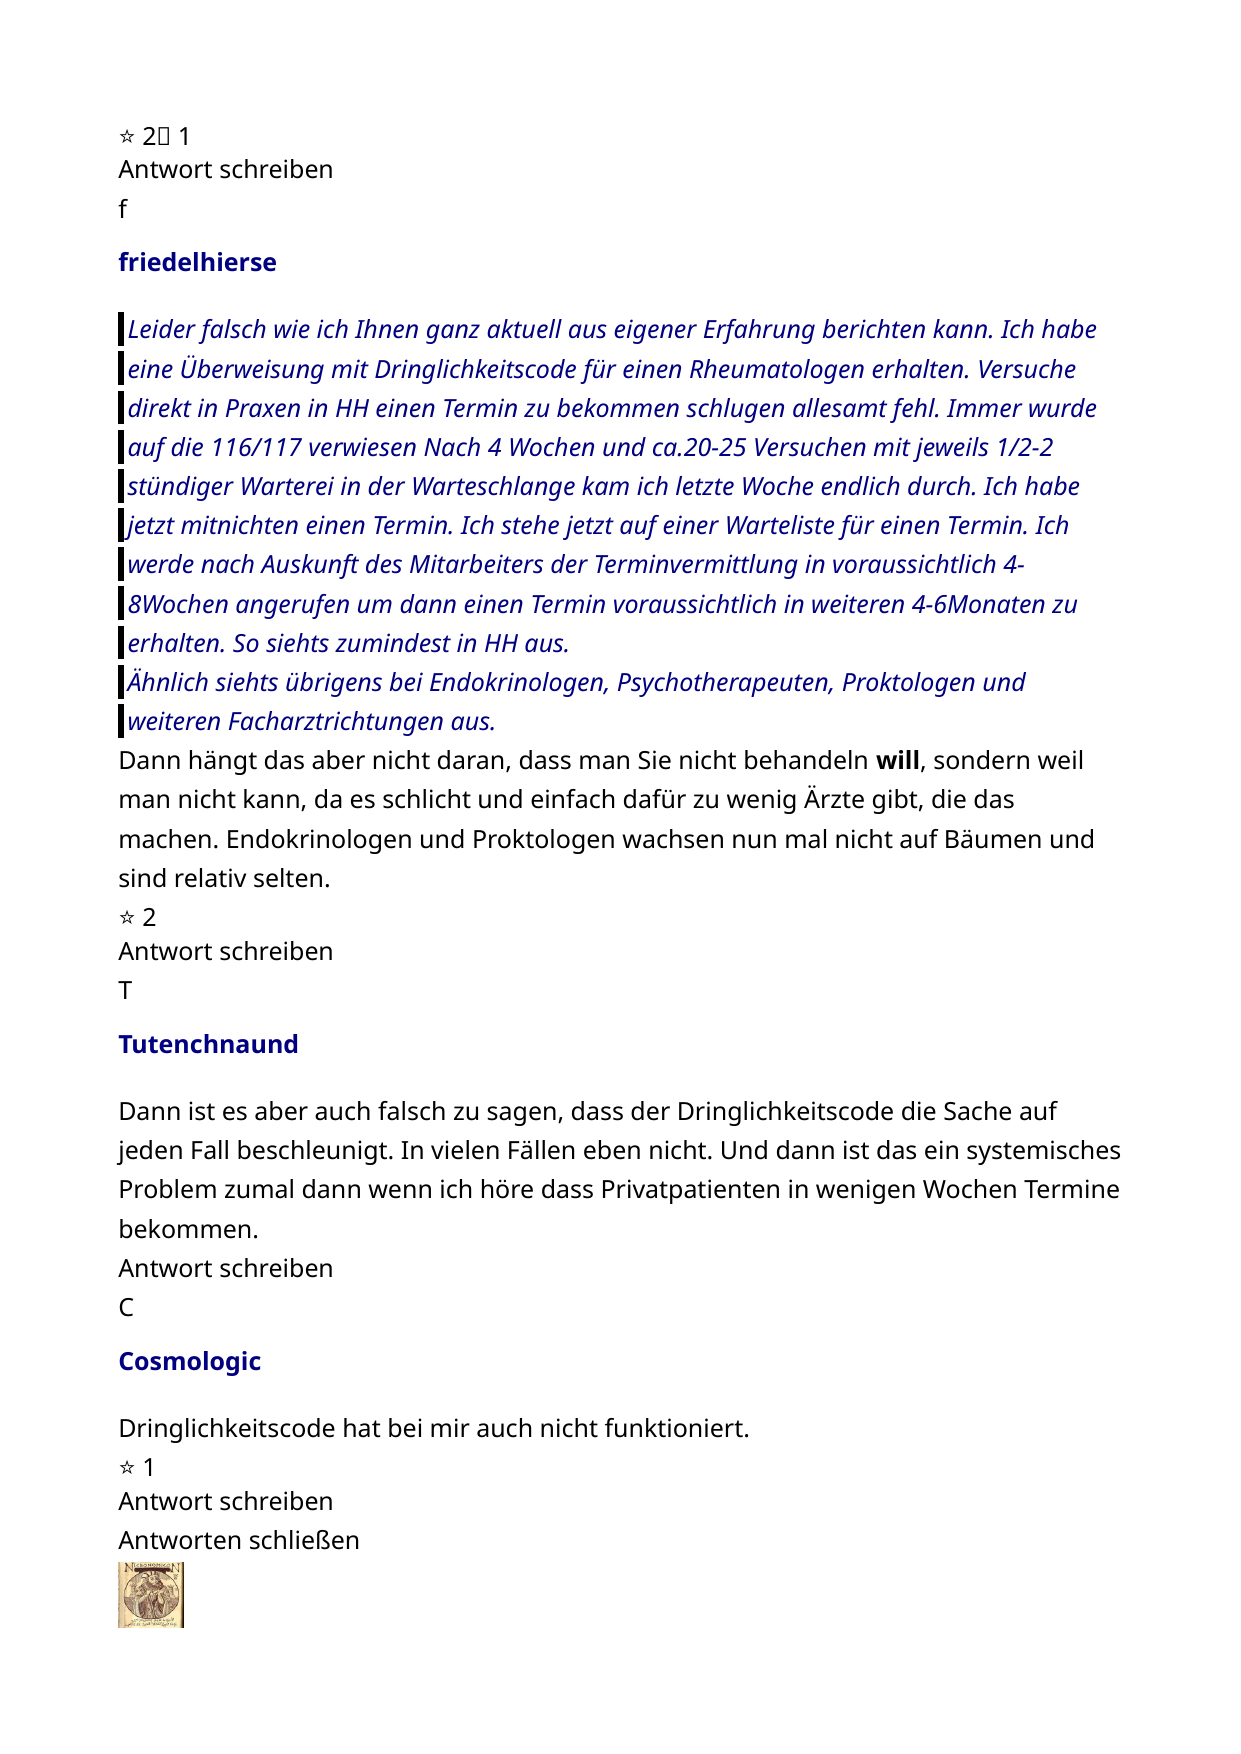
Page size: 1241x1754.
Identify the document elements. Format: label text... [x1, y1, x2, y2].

text ⭐️ 1 [118, 1449, 1122, 1484]
text Antwort schreiben [118, 1484, 1122, 1518]
text Antworten schließen [118, 1523, 1122, 1557]
subtitle friedelhierse [118, 245, 1122, 279]
text Antwort schreiben [118, 1250, 1122, 1284]
text Leider falsch wie ich Ihnen ganz aktuell aus eigener Erfahrung berichten kann. Ich habe eine Überweisung mit Dringlichkeitscode für einen Rheumatologen erhalten. Versuche direkt in Praxen in HH einen Termin zu bekommen schlugen allesamt fehl. Immer wurde auf die 116/117 verwiesen Nach 4 Wochen und ca.20-25 Versuchen mit jeweils 1/2-2 stündiger Warterei in der Warteschlange kam ich letzte Woche endlich durch. Ich habe jetzt mitnichten einen Termin. Ich stehe jetzt auf einer Warteliste für einen Termin. Ich werde nach Auskunft des Mitarbeiters der Terminvermittlung in voraussichtlich 4-8Wochen angerufen um dann einen Termin voraussichtlich in weiteren 4-6Monaten zu erhalten. So siehts zumindest in HH aus. [118, 312, 1122, 659]
subtitle Tutenchnaund [118, 1027, 1122, 1061]
text Dann hängt das aber nicht daran, dass man Sie nicht behandeln will, sondern weil man nicht kann, da es schlicht und einfach dafür zu wenig Ärzte gibt, die das machen. Endokrinologen und Proktologen wachsen nun mal nicht auf Bäumen und sind relativ selten. [118, 743, 1122, 894]
text Ähnlich siehts übrigens bei Endokrinologen, Psychotherapeuten, Proktologen und weiteren Facharztrichtungen aus. [118, 665, 1122, 738]
text Dringlichkeitscode hat bei mir auch nicht funktioniert. [118, 1410, 1122, 1444]
picture [118, 1562, 184, 1628]
text T [118, 973, 1122, 1007]
text C [118, 1289, 1122, 1324]
text Antwort schreiben [118, 934, 1122, 968]
text f [118, 191, 1122, 225]
text ⭐️ 2🤨 1 [118, 118, 1122, 152]
text Dann ist es aber auch falsch zu sagen, dass der Dringlichkeitscode die Sache auf jeden Fall beschleunigt. In vielen Fällen eben nicht. Und dann ist das ein systemisches Problem zumal dann wenn ich höre dass Privatpatienten in wenigen Wochen Termine bekommen. [118, 1094, 1122, 1245]
text Antwort schreiben [118, 152, 1122, 186]
subtitle Cosmologic [118, 1343, 1122, 1377]
text ⭐️ 2 [118, 900, 1122, 934]
